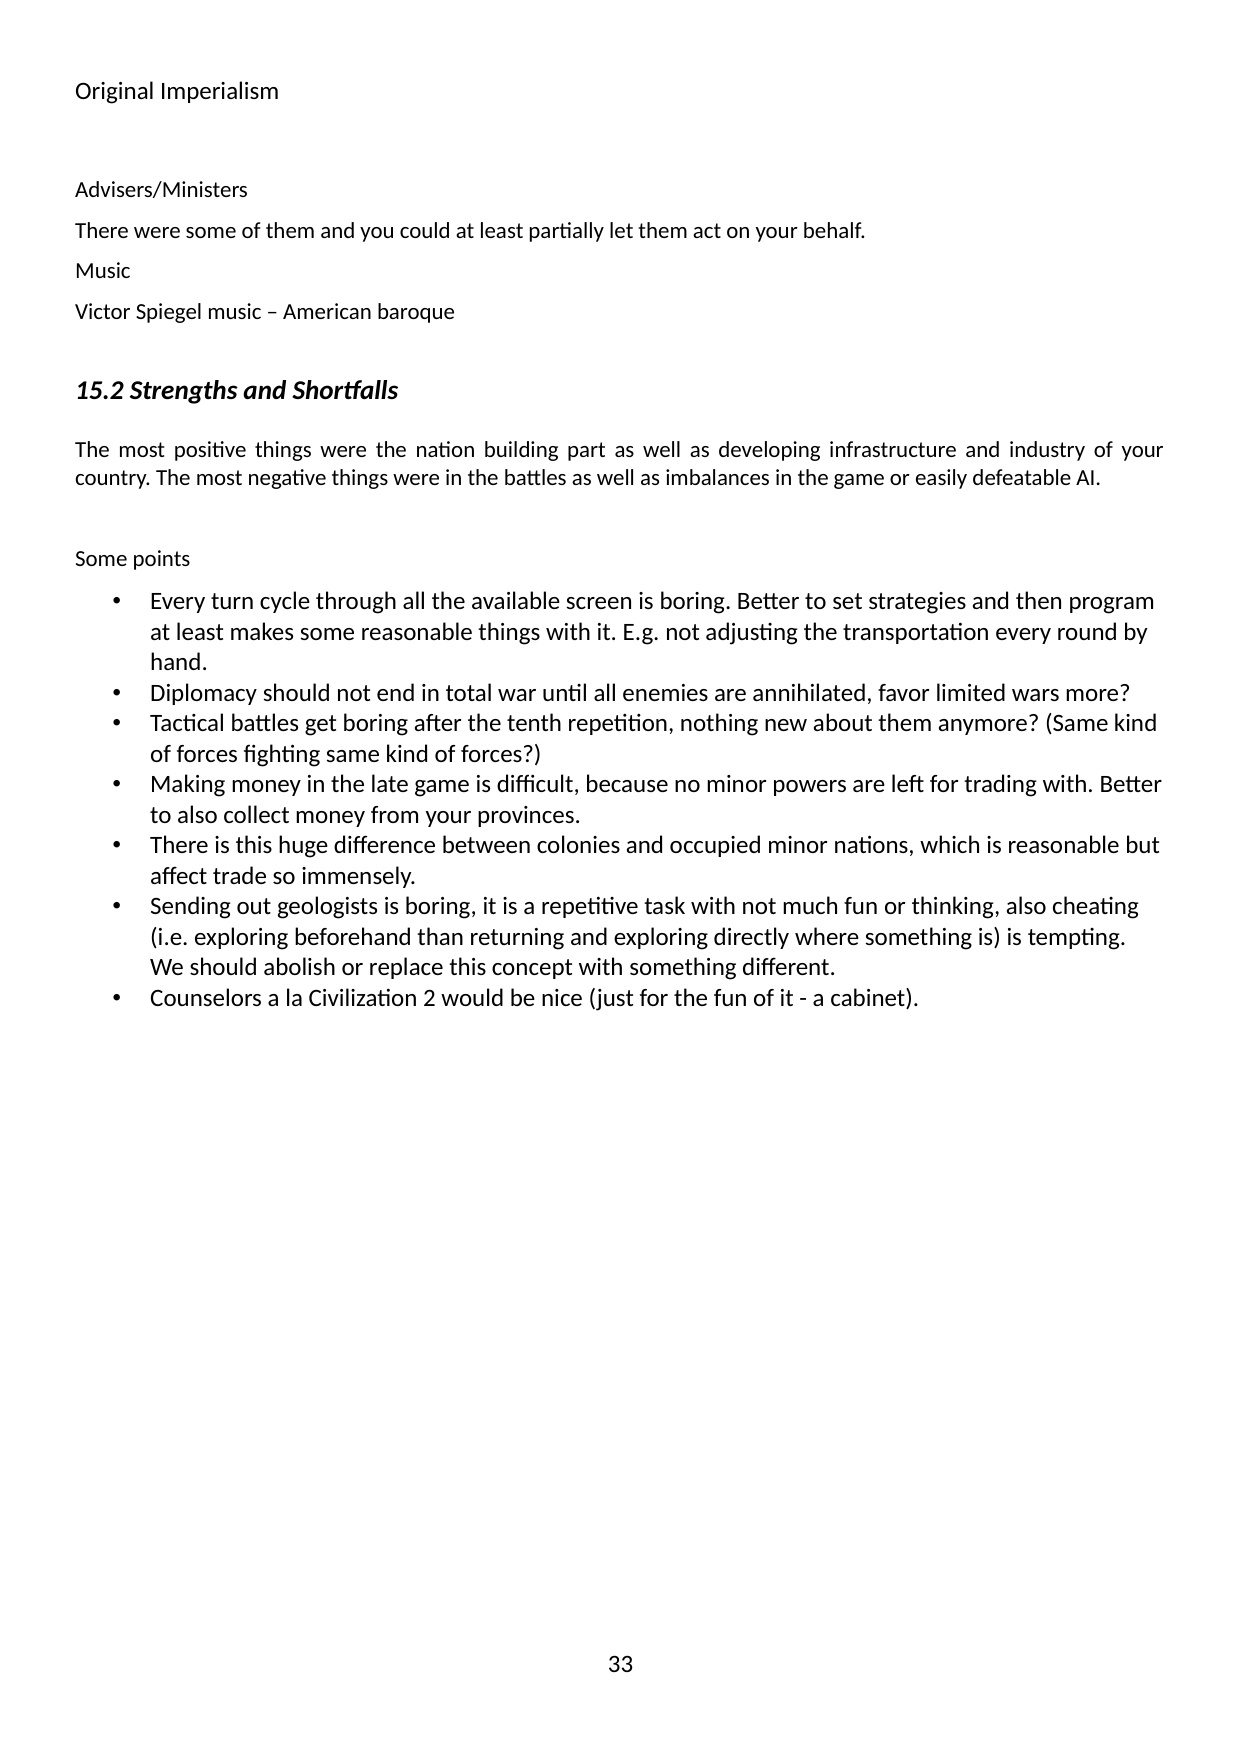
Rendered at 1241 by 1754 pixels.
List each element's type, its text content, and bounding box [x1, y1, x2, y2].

text Advisers/Ministers [75, 176, 1166, 203]
subtitle Strengths and Shortfalls [75, 373, 1166, 406]
list Making money in the late game is difficult, because no minor powers are left for trading with. Better to also collect money from your provinces. [112, 768, 1166, 829]
list Diplomacy should not end in total war until all enemies are annihilated, favor limited wars more? [112, 677, 1166, 707]
text The most positive things were the nation building part as well as developing infrastructure and industry of your country. The most negative things were in the battles as well as imbalances in the game or easily defeatable AI. [75, 436, 1166, 492]
text Victor Spiegel music – American baroque [75, 297, 1166, 325]
text Some points [75, 544, 1166, 573]
text Music [75, 257, 1166, 284]
list There is this huge difference between colonies and occupied minor nations, which is reasonable but affect trade so immensely. [112, 829, 1166, 890]
text There were some of them and you could at least partially let them act on your behalf. [75, 216, 1166, 244]
list Sending out geologists is boring, it is a repetitive task with not much fun or thinking, also cheating (i.e. exploring beforehand than returning and exploring directly where something is) is tempting. We should abolish or replace this concept with something different. [112, 890, 1166, 982]
list Counselors a la Civilization 2 would be nice (just for the fun of it - a cabinet). [112, 982, 1166, 1012]
list Tactical battles get boring after the tenth repetition, nothing new about them anymore? (Same kind of forces fighting same kind of forces?) [112, 707, 1166, 768]
list Every turn cycle through all the available screen is boring. Better to set strategies and then program at least makes some reasonable things with it. E.g. not adjusting the transportation every round by hand. [112, 585, 1166, 677]
